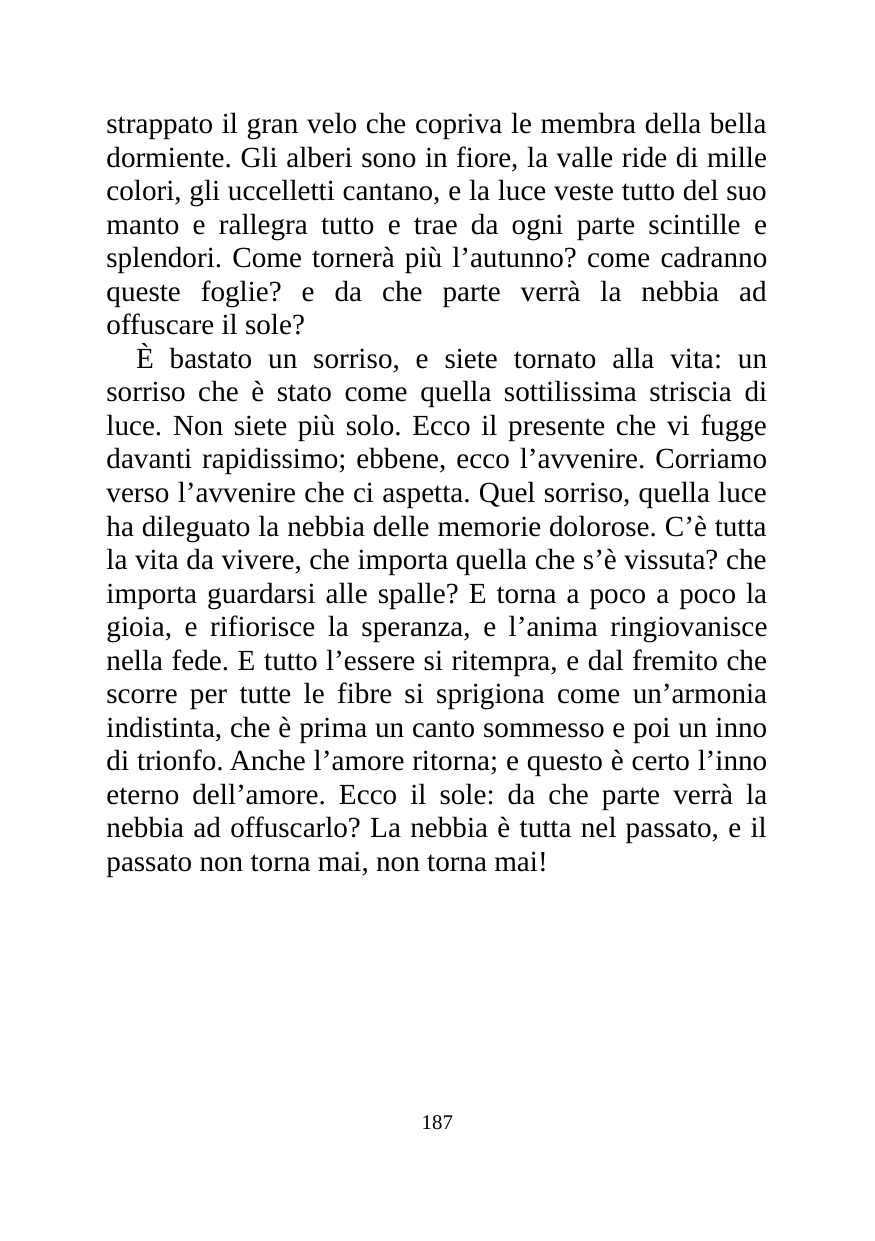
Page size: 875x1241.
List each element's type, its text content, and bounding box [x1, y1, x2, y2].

text È bastato un sorriso, e siete tornato alla vita: un sorriso che è stato come quella sottilissima striscia di luce. Non siete più solo. Ecco il presente che vi fugge davanti rapidissimo; ebbene, ecco l’avvenire. Corriamo verso l’avvenire che ci aspetta. Quel sorriso, quella luce ha dileguato la nebbia delle memorie dolorose. C’è tutta la vita da vivere, che importa quella che s’è vissuta? che importa guardarsi alle spalle? E torna a poco a poco la gioia, e rifiorisce la speranza, e l’anima ringiovanisce nella fede. E tutto l’essere si ritempra, e dal fremito che scorre per tutte le fibre si sprigiona come un’armonia indistinta, che è prima un canto sommesso e poi un inno di trionfo. Anche l’amore ritorna; e questo è certo l’inno eterno dell’amore. Ecco il sole: da che parte verrà la nebbia ad offuscarlo? La nebbia è tutta nel passato, e il passato non torna mai, non torna mai! [106, 341, 768, 878]
text strappato il gran velo che copriva le membra della bella dormiente. Gli alberi sono in fiore, la valle ride di mille colori, gli uccelletti cantano, e la luce veste tutto del suo manto e rallegra tutto e trae da ogni parte scintille e splendori. Come tornerà più l’autunno? come cadranno queste foglie? e da che parte verrà la nebbia ad offuscare il sole? [106, 106, 768, 341]
